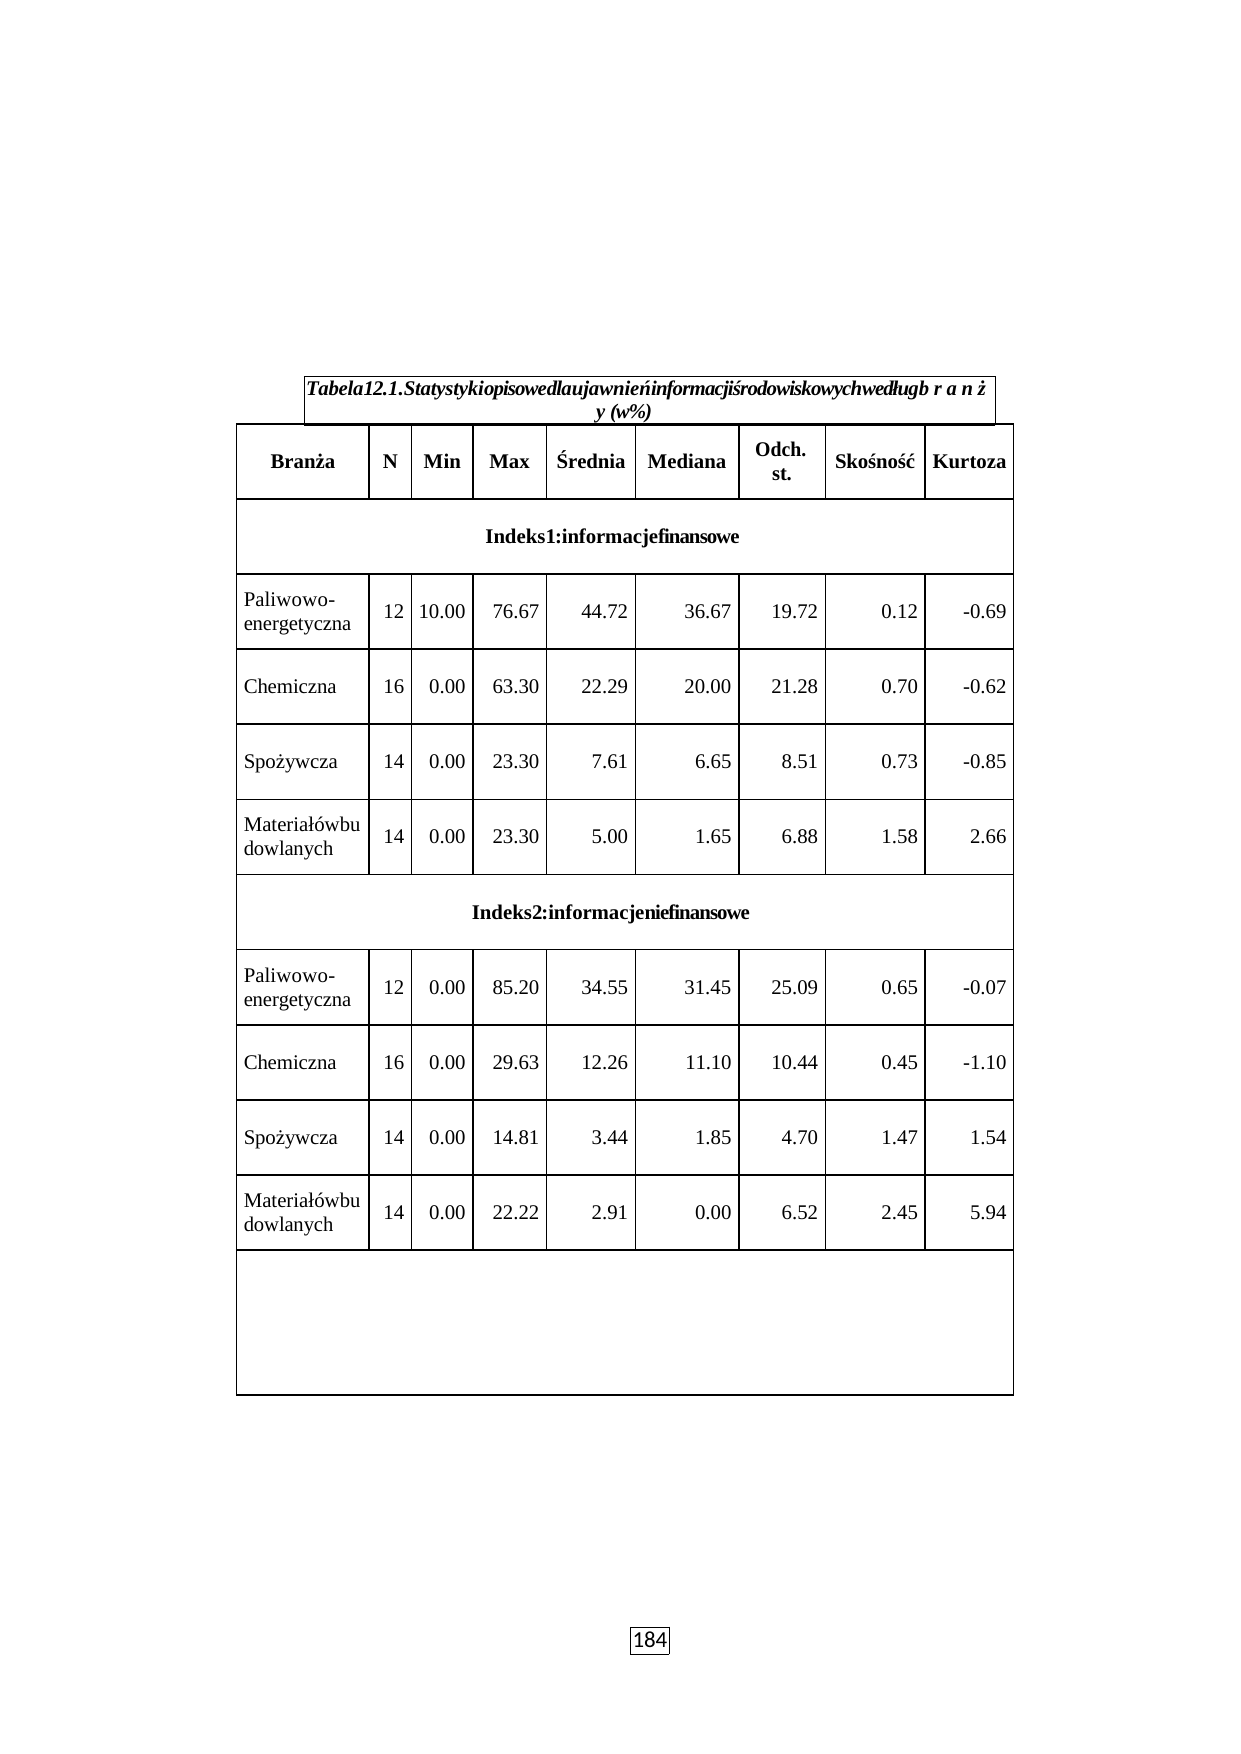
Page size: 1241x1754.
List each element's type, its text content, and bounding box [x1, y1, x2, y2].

text -0.07 [963, 975, 1013, 999]
text 63.30 [492, 674, 546, 698]
text 14 [383, 1125, 411, 1149]
text 6.52 [781, 1200, 825, 1224]
text Paliwowo-energetyczna [243, 587, 368, 635]
text 6.88 [781, 824, 825, 848]
text 5.00 [591, 824, 635, 848]
text 0.00 [429, 824, 472, 848]
text 0.00 [695, 1200, 738, 1224]
text 29.63 [492, 1050, 546, 1074]
text 16 [383, 1050, 411, 1074]
text 85.20 [492, 975, 546, 999]
text Średnia [556, 449, 635, 473]
text Paliwowo-energetyczna [243, 962, 368, 1011]
text N [383, 449, 411, 473]
text -1.10 [963, 1050, 1013, 1074]
text 16 [383, 674, 411, 698]
text 44.72 [581, 599, 635, 623]
text 10.00 [418, 599, 472, 623]
text 0.00 [429, 1050, 472, 1074]
text 2.66 [970, 824, 1013, 848]
text 25.09 [771, 975, 825, 999]
text 23.30 [492, 749, 546, 773]
text 20.00 [684, 674, 738, 698]
text 0.65 [881, 975, 924, 999]
text -0.69 [963, 599, 1013, 623]
text 2.45 [881, 1200, 924, 1224]
text 19.72 [771, 599, 825, 623]
text -0.62 [963, 674, 1013, 698]
text 8.51 [781, 749, 825, 773]
text 31.45 [684, 975, 738, 999]
text 23.30 [492, 824, 546, 848]
text 1.65 [695, 824, 738, 848]
text 36.67 [684, 599, 738, 623]
text 7.61 [591, 749, 635, 773]
text 12 [383, 975, 411, 999]
text 0.00 [429, 975, 472, 999]
text 0.73 [881, 749, 924, 773]
text Min [423, 449, 472, 473]
text 14 [383, 824, 411, 848]
text 14 [383, 1200, 411, 1224]
text Chemiczna [243, 1050, 368, 1074]
text 34.55 [581, 975, 635, 999]
text -0.85 [963, 749, 1013, 773]
text 0.00 [429, 674, 472, 698]
text Branża [270, 449, 368, 473]
text Skośność [835, 449, 924, 473]
text 22.29 [581, 674, 635, 698]
text 1.85 [695, 1125, 738, 1149]
text 0.12 [881, 599, 924, 623]
text 14 [383, 749, 411, 773]
text Chemiczna [243, 674, 368, 698]
text 10.44 [771, 1050, 825, 1074]
text 14.81 [492, 1125, 546, 1149]
text Tabela12.1.Statystykiopisowedlaujawnieńinformacjiśrodowiskowychwedługbranży(w%) [306, 377, 993, 423]
text 76.67 [492, 599, 546, 623]
text Spożywcza [243, 749, 368, 773]
text 21.28 [771, 674, 825, 698]
text 12 [383, 599, 411, 623]
text 0.45 [881, 1050, 924, 1074]
text Mediana [647, 449, 738, 473]
text 0.00 [429, 749, 472, 773]
text Odch.st. [755, 437, 809, 485]
text 184 [632, 1628, 669, 1652]
text Indeks1:informacjefinansowe [485, 524, 1013, 548]
text 1.54 [970, 1125, 1013, 1149]
text 6.65 [695, 749, 738, 773]
text 3.44 [591, 1125, 635, 1149]
text 22.22 [492, 1200, 546, 1224]
text Kurtoza [932, 449, 1013, 473]
text 0.00 [429, 1200, 472, 1224]
text 0.00 [429, 1125, 472, 1149]
text 5.94 [970, 1200, 1013, 1224]
text 4.70 [781, 1125, 825, 1149]
text Materiałówbudowlanych [243, 1188, 368, 1236]
text 1.58 [881, 824, 924, 848]
text Materiałówbudowlanych [243, 812, 368, 860]
text 2.91 [591, 1200, 635, 1224]
text 11.10 [685, 1050, 738, 1074]
text 1.47 [881, 1125, 924, 1149]
text Indeks2:informacjeniefinansowe [472, 900, 1013, 924]
text 12.26 [581, 1050, 635, 1074]
text Spożywcza [243, 1125, 368, 1149]
text Max [489, 449, 546, 473]
text 0.70 [881, 674, 924, 698]
